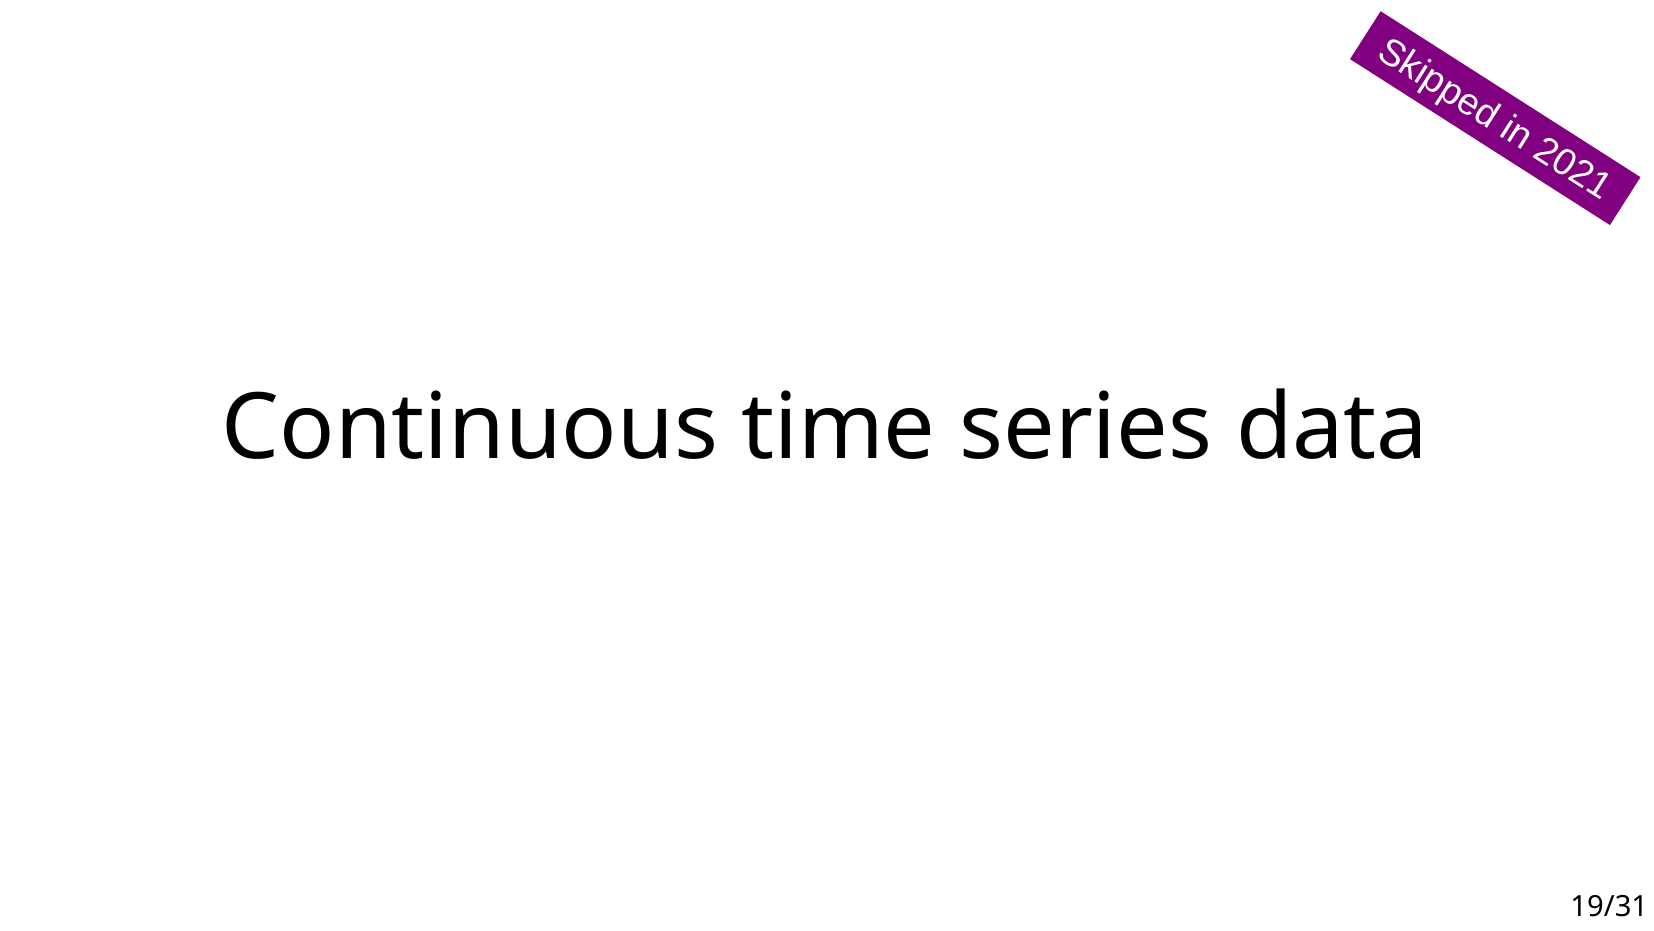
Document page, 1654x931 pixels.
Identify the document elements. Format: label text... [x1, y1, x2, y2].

text_box Skipped in 2021 [1350, 11, 1641, 226]
title Continuous time series data [81, 345, 1570, 501]
